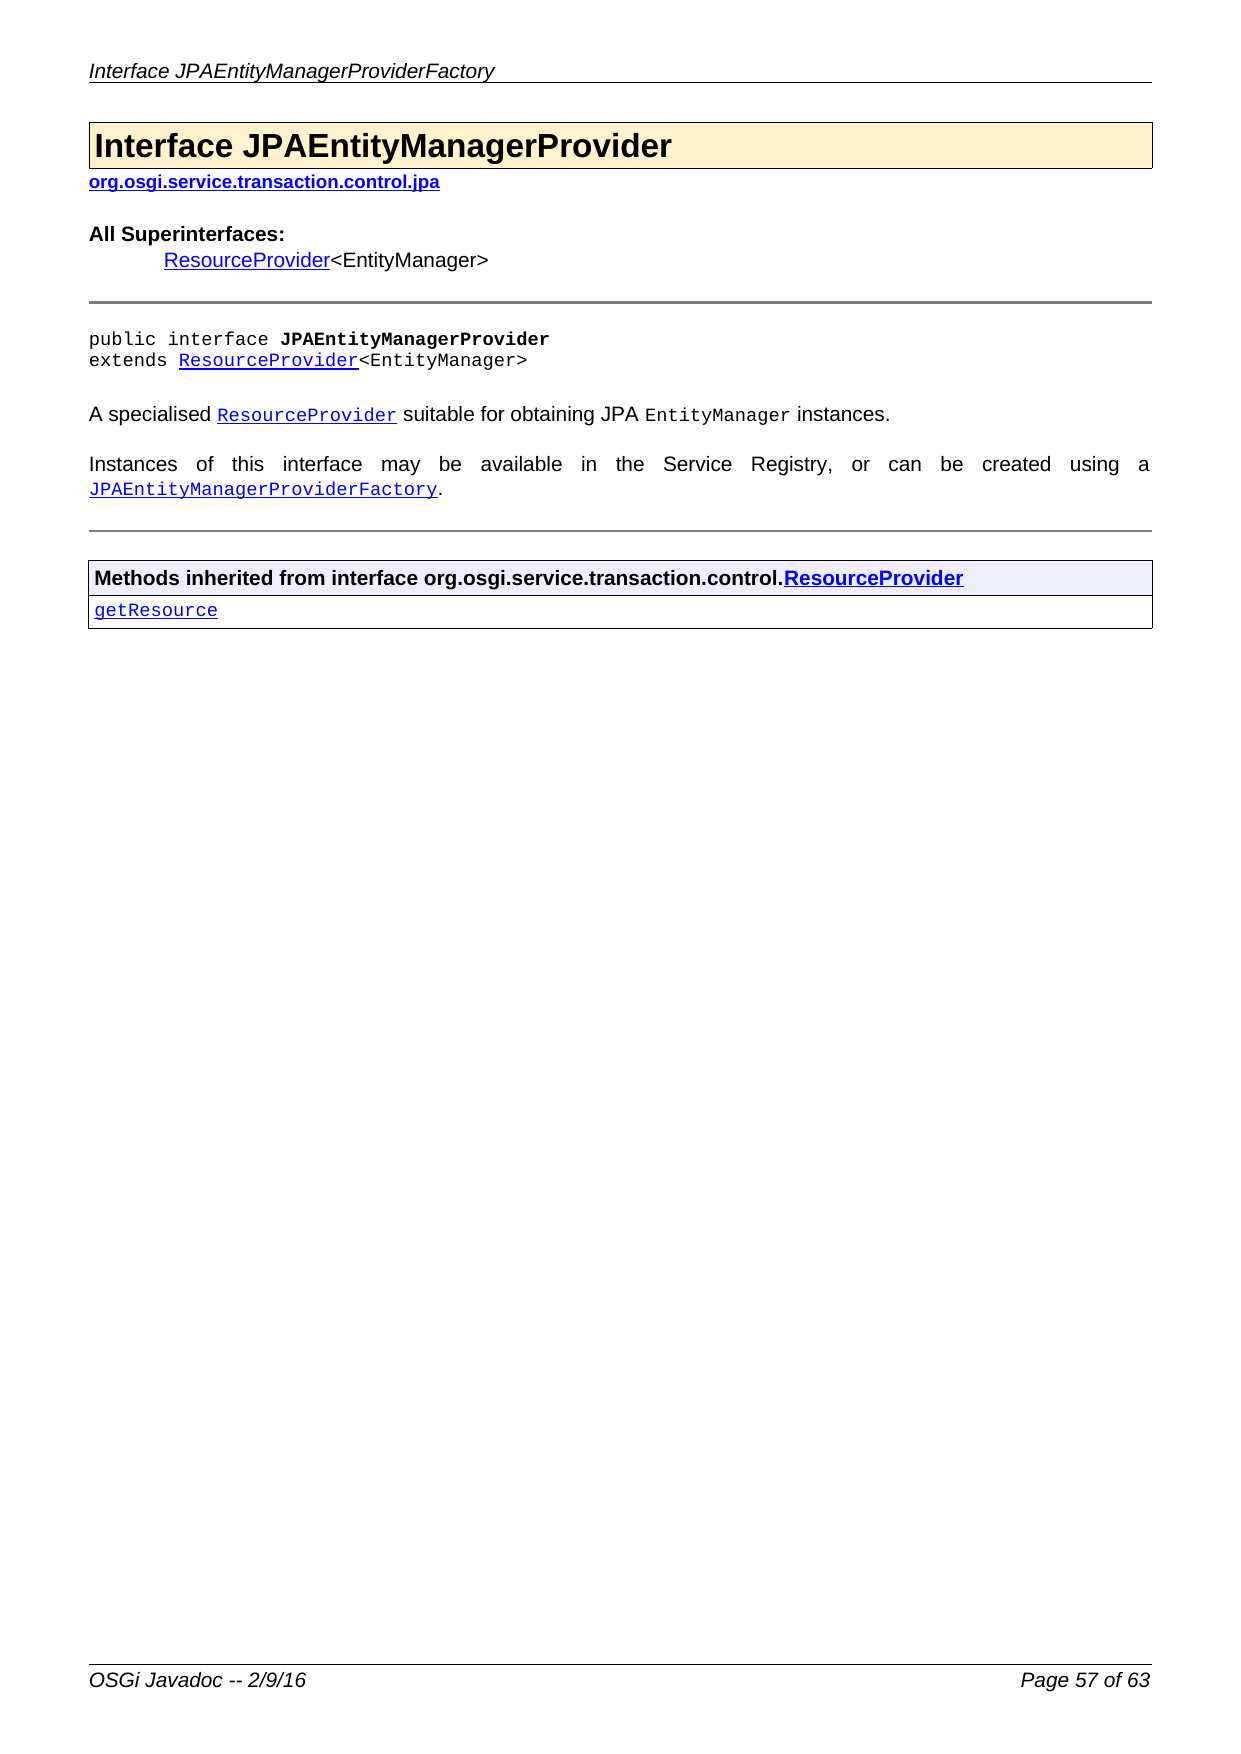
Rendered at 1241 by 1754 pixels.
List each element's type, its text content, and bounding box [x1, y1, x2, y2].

text org.osgi.service.transaction.control.jpa [88, 171, 1152, 193]
table_cell getResource [89, 596, 1152, 627]
subtitle All Superinterfaces: [88, 222, 1152, 246]
text extends ResourceProvider<EntityManager> [88, 351, 1152, 372]
text Instances of this interface may be available in the Service Registry, or can be created using a JPAEntityManagerProviderFactory. [88, 452, 1152, 501]
text ResourceProvider<EntityManager> [163, 248, 1152, 272]
text A specialised ResourceProvider suitable for obtaining JPA EntityManager instances. [88, 401, 1152, 427]
text public interface JPAEntityManagerProvider [88, 330, 1152, 351]
subtitle Interface JPAEntityManagerProvider [90, 123, 1152, 168]
table_header Methods inherited from interface org.osgi.service.transaction.control.ResourceProvider [89, 561, 1152, 595]
